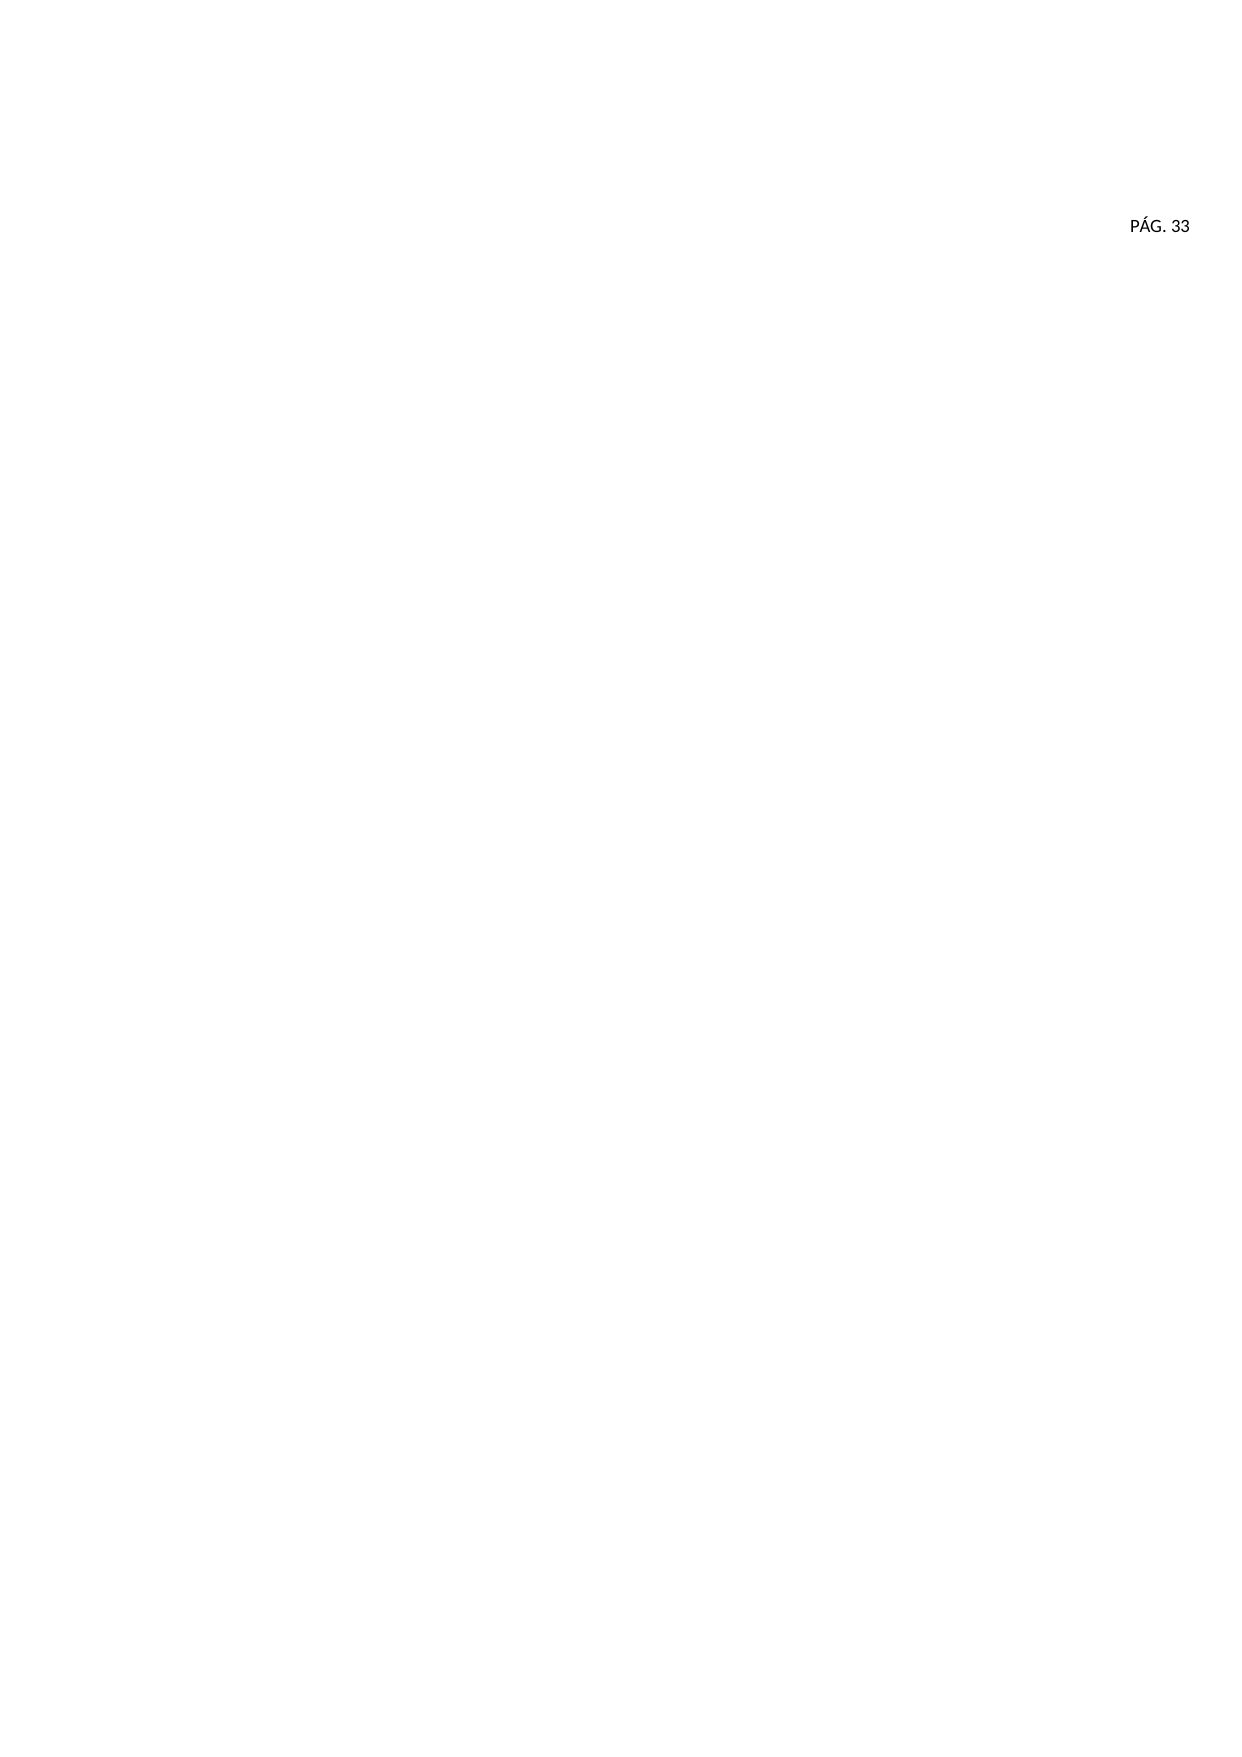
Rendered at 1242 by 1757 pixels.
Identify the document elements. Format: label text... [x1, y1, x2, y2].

text PÁG. 33 [100, 214, 1190, 237]
